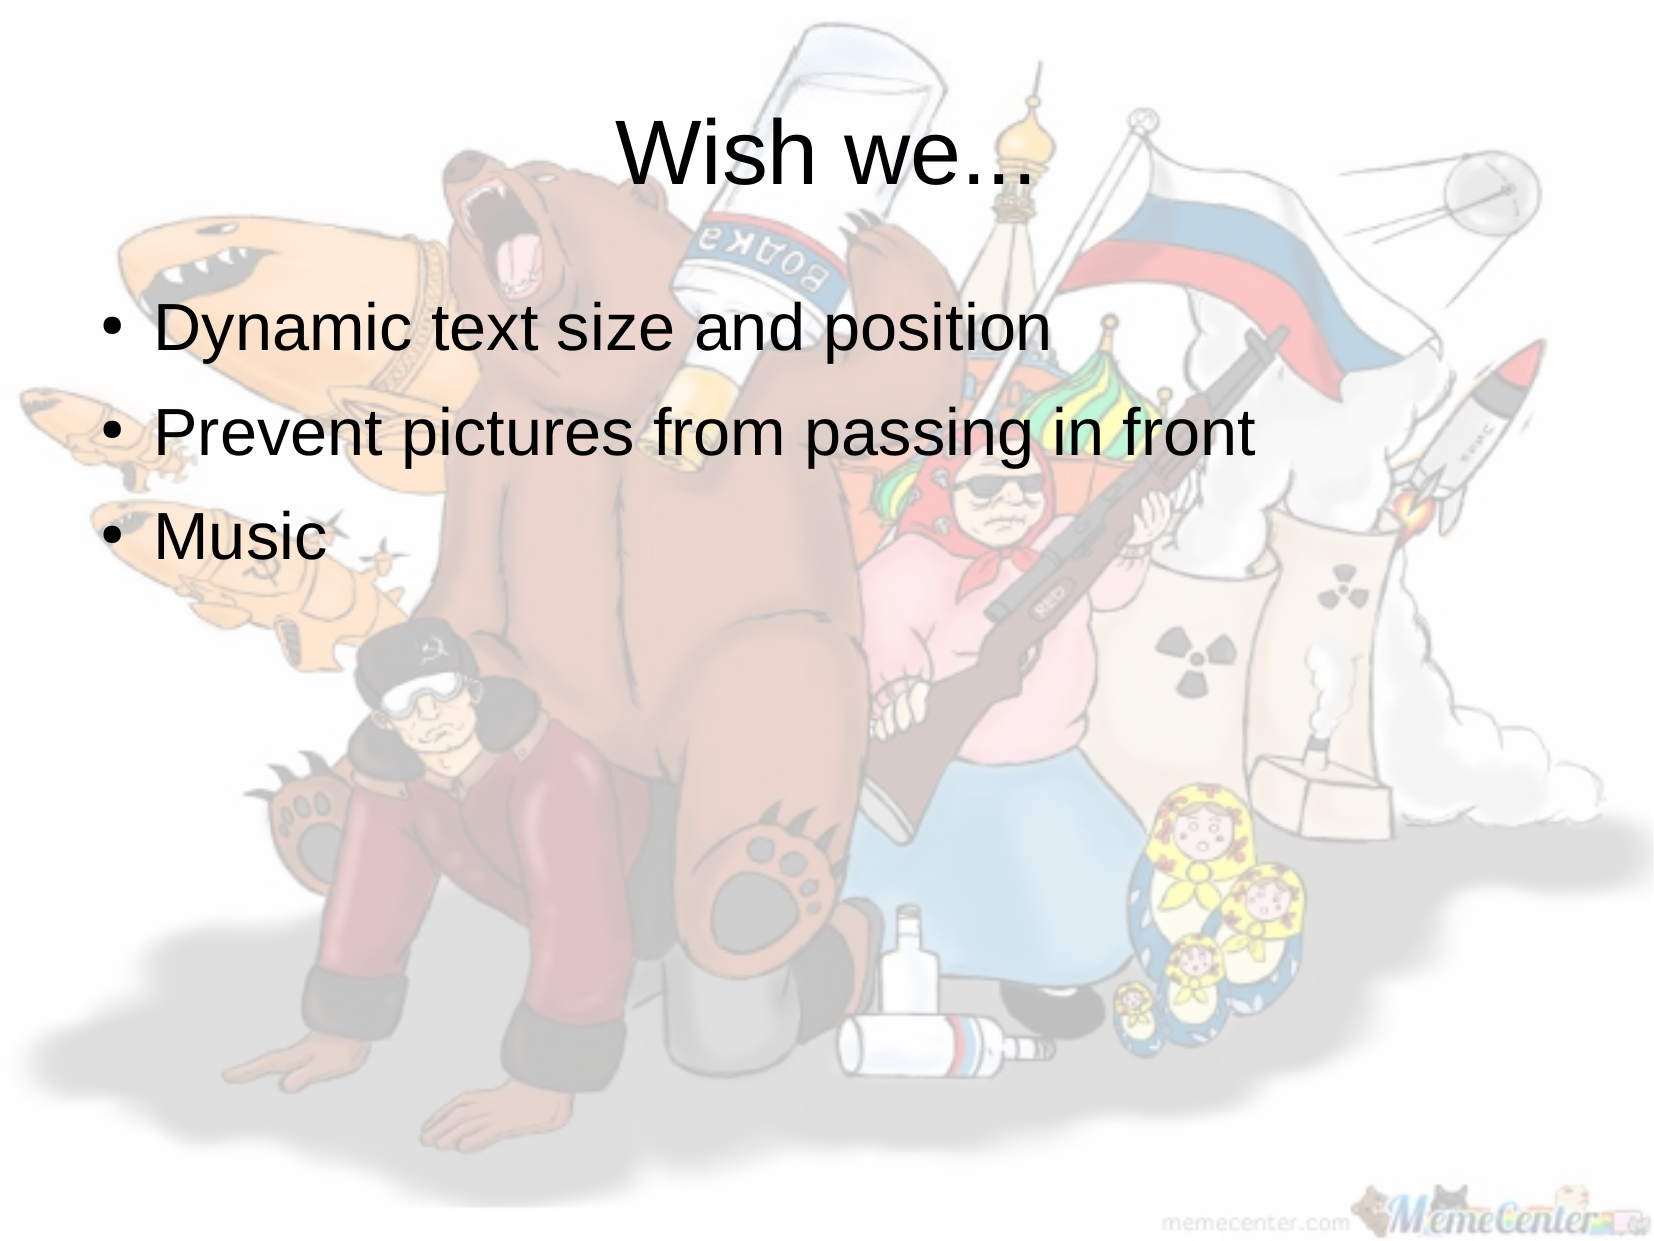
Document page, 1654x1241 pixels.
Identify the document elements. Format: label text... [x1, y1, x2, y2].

picture [0, 0, 1654, 1241]
title Wish we... [82, 49, 1571, 257]
list Dynamic text size and position Prevent pictures from passing in front Music [82, 290, 1571, 1010]
